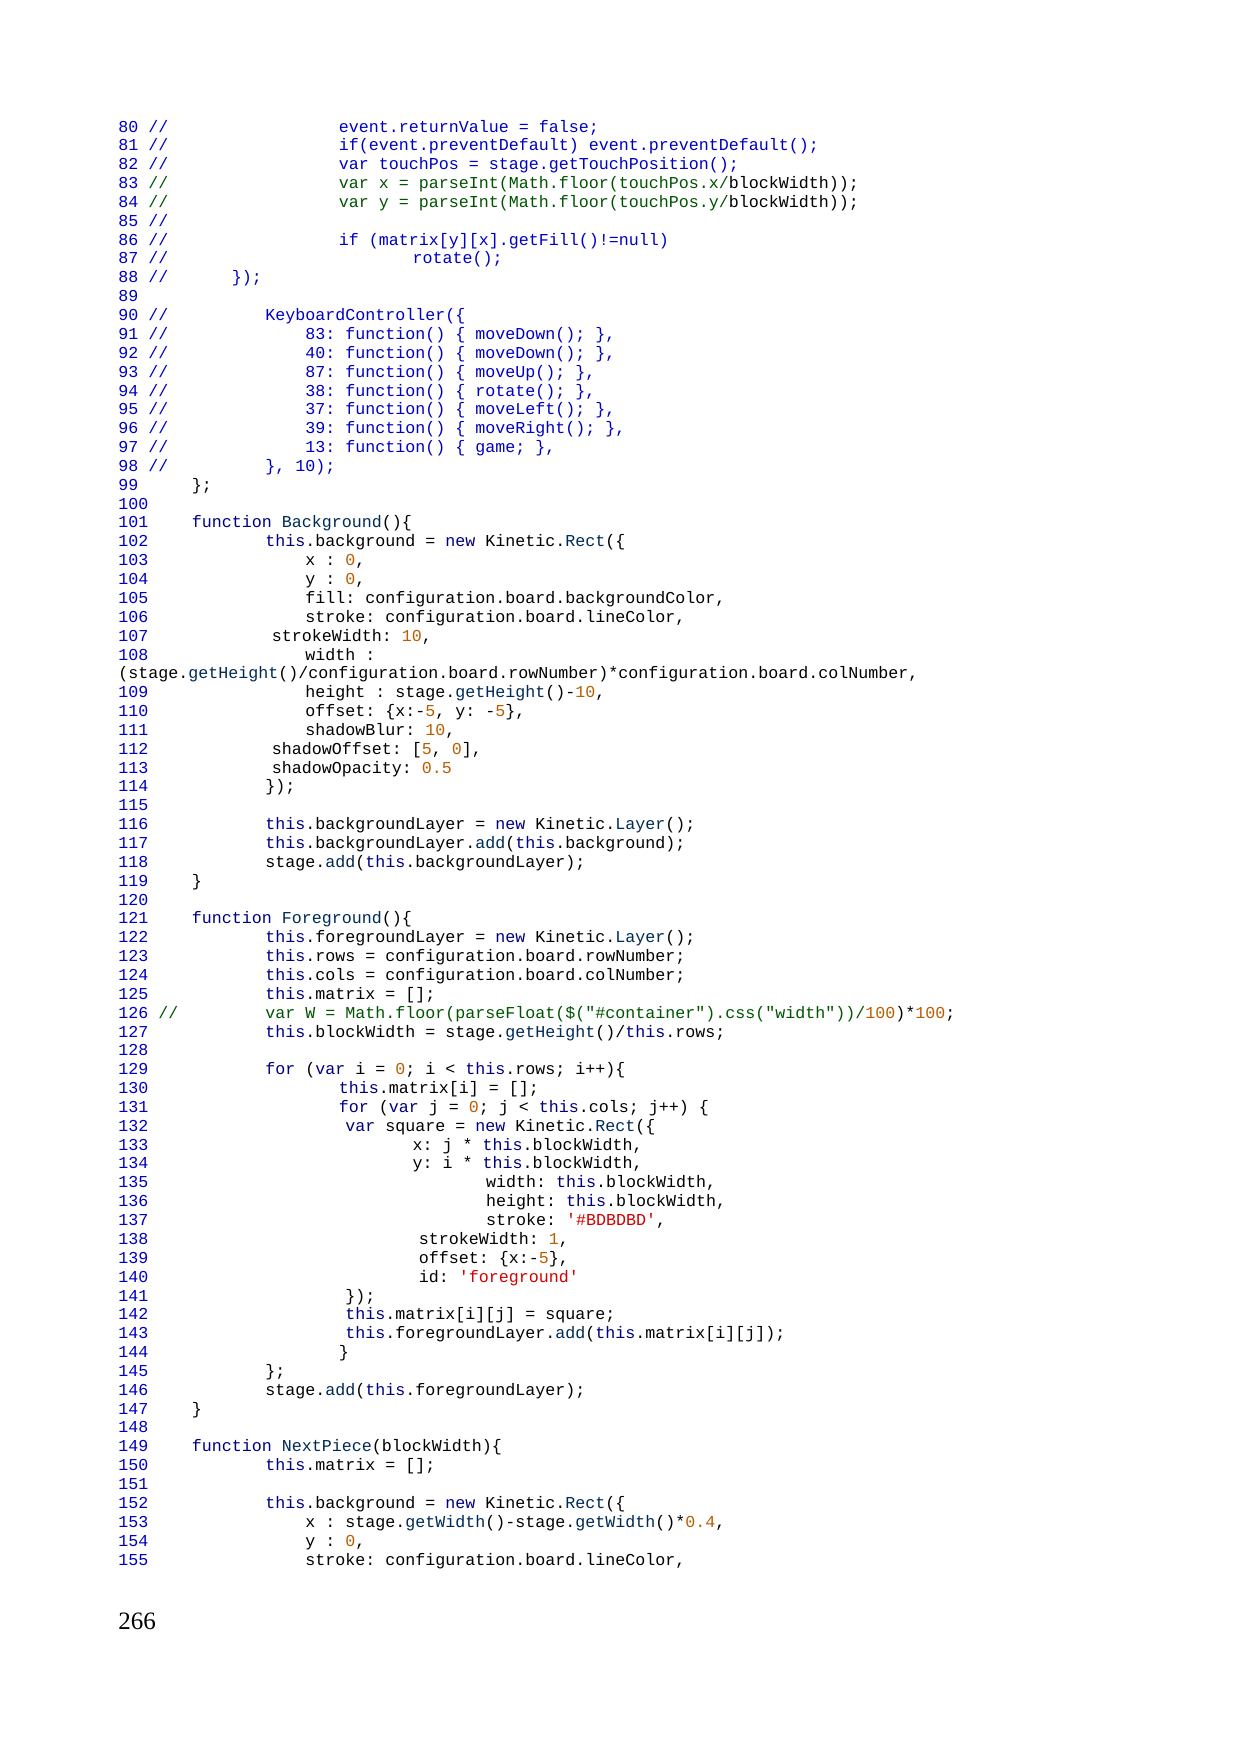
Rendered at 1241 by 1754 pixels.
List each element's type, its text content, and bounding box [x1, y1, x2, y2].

text 83 // var x = parseInt(Math.floor(touchPos.x/blockWidth)); [118, 175, 1122, 193]
text 104 y : 0, [118, 571, 1122, 589]
text 114 }); [118, 778, 1122, 797]
text 102 this.background = new Kinetic.Rect({ [118, 533, 1122, 552]
text 96 // 39: function() { moveRight(); }, [118, 420, 1122, 439]
text 84 // var y = parseInt(Math.floor(touchPos.y/blockWidth)); [118, 193, 1122, 212]
text 97 // 13: function() { game; }, [118, 439, 1122, 457]
text 103 x : 0, [118, 552, 1122, 571]
text 108 width : (stage.getHeight()/configuration.board.rowNumber)*configuration.board.colNumber, [118, 646, 1122, 684]
text 92 // 40: function() { moveDown(); }, [118, 344, 1122, 363]
text 149 function NextPiece(blockWidth){ [118, 1438, 1122, 1457]
text 105 fill: configuration.board.backgroundColor, [118, 589, 1122, 608]
text 143 this.foregroundLayer.add(this.matrix[i][j]); [118, 1325, 1122, 1344]
text 126 // var W = Math.floor(parseFloat($("#container").css("width"))/100)*100; [118, 1004, 1122, 1023]
text 148 [118, 1419, 1122, 1438]
text 138 strokeWidth: 1, [118, 1231, 1122, 1249]
text 135 width: this.blockWidth, [118, 1174, 1122, 1193]
text 142 this.matrix[i][j] = square; [118, 1306, 1122, 1325]
text 127 this.blockWidth = stage.getHeight()/this.rows; [118, 1023, 1122, 1042]
text 111 shadowBlur: 10, [118, 721, 1122, 740]
text 87 // rotate(); [118, 250, 1122, 269]
text 153 x : stage.getWidth()-stage.getWidth()*0.4, [118, 1513, 1122, 1532]
text 116 this.backgroundLayer = new Kinetic.Layer(); [118, 816, 1122, 834]
text 154 y : 0, [118, 1532, 1122, 1551]
text 123 this.rows = configuration.board.rowNumber; [118, 948, 1122, 967]
text 122 this.foregroundLayer = new Kinetic.Layer(); [118, 929, 1122, 948]
text 94 // 38: function() { rotate(); }, [118, 382, 1122, 401]
text 141 }); [118, 1287, 1122, 1306]
text 139 offset: {x:-5}, [118, 1249, 1122, 1268]
text 131 for (var j = 0; j < this.cols; j++) { [118, 1098, 1122, 1117]
text 99 }; [118, 476, 1122, 495]
text 145 }; [118, 1362, 1122, 1381]
text 150 this.matrix = []; [118, 1457, 1122, 1476]
text 125 this.matrix = []; [118, 985, 1122, 1004]
text 95 // 37: function() { moveLeft(); }, [118, 401, 1122, 420]
text 134 y: i * this.blockWidth, [118, 1155, 1122, 1174]
text 82 // var touchPos = stage.getTouchPosition(); [118, 156, 1122, 175]
text 129 for (var i = 0; i < this.rows; i++){ [118, 1061, 1122, 1080]
text 151 [118, 1476, 1122, 1494]
text 146 stage.add(this.foregroundLayer); [118, 1381, 1122, 1400]
text 121 function Foreground(){ [118, 910, 1122, 929]
text 120 [118, 891, 1122, 910]
text 136 height: this.blockWidth, [118, 1193, 1122, 1212]
text 132 var square = new Kinetic.Rect({ [118, 1117, 1122, 1136]
text 107 strokeWidth: 10, [118, 627, 1122, 646]
text 112 shadowOffset: [5, 0], [118, 740, 1122, 759]
text 113 shadowOpacity: 0.5 [118, 759, 1122, 778]
text 144 } [118, 1344, 1122, 1362]
text 91 // 83: function() { moveDown(); }, [118, 326, 1122, 344]
text 86 // if (matrix[y][x].getFill()!=null) [118, 231, 1122, 250]
text 117 this.backgroundLayer.add(this.background); [118, 834, 1122, 853]
text 118 stage.add(this.backgroundLayer); [118, 853, 1122, 872]
text 152 this.background = new Kinetic.Rect({ [118, 1494, 1122, 1513]
text 124 this.cols = configuration.board.colNumber; [118, 967, 1122, 985]
text 137 stroke: '#BDBDBD', [118, 1212, 1122, 1231]
text 128 [118, 1042, 1122, 1061]
text 147 } [118, 1400, 1122, 1419]
text 110 offset: {x:-5, y: -5}, [118, 703, 1122, 721]
text 93 // 87: function() { moveUp(); }, [118, 363, 1122, 382]
text 80 // event.returnValue = false; [118, 118, 1122, 137]
text 140 id: 'foreground' [118, 1268, 1122, 1287]
text 89 [118, 288, 1122, 307]
text 106 stroke: configuration.board.lineColor, [118, 608, 1122, 627]
text 133 x: j * this.blockWidth, [118, 1136, 1122, 1155]
text 101 function Background(){ [118, 514, 1122, 533]
text 130 this.matrix[i] = []; [118, 1080, 1122, 1098]
text 88 // }); [118, 269, 1122, 288]
text 100 [118, 495, 1122, 514]
text 98 // }, 10); [118, 457, 1122, 476]
text 81 // if(event.preventDefault) event.preventDefault(); [118, 137, 1122, 156]
text 109 height : stage.getHeight()-10, [118, 684, 1122, 703]
text 85 // [118, 212, 1122, 231]
text 90 // KeyboardController({ [118, 307, 1122, 326]
text 115 [118, 797, 1122, 816]
text 119 } [118, 872, 1122, 891]
text 155 stroke: configuration.board.lineColor, [118, 1551, 1122, 1570]
